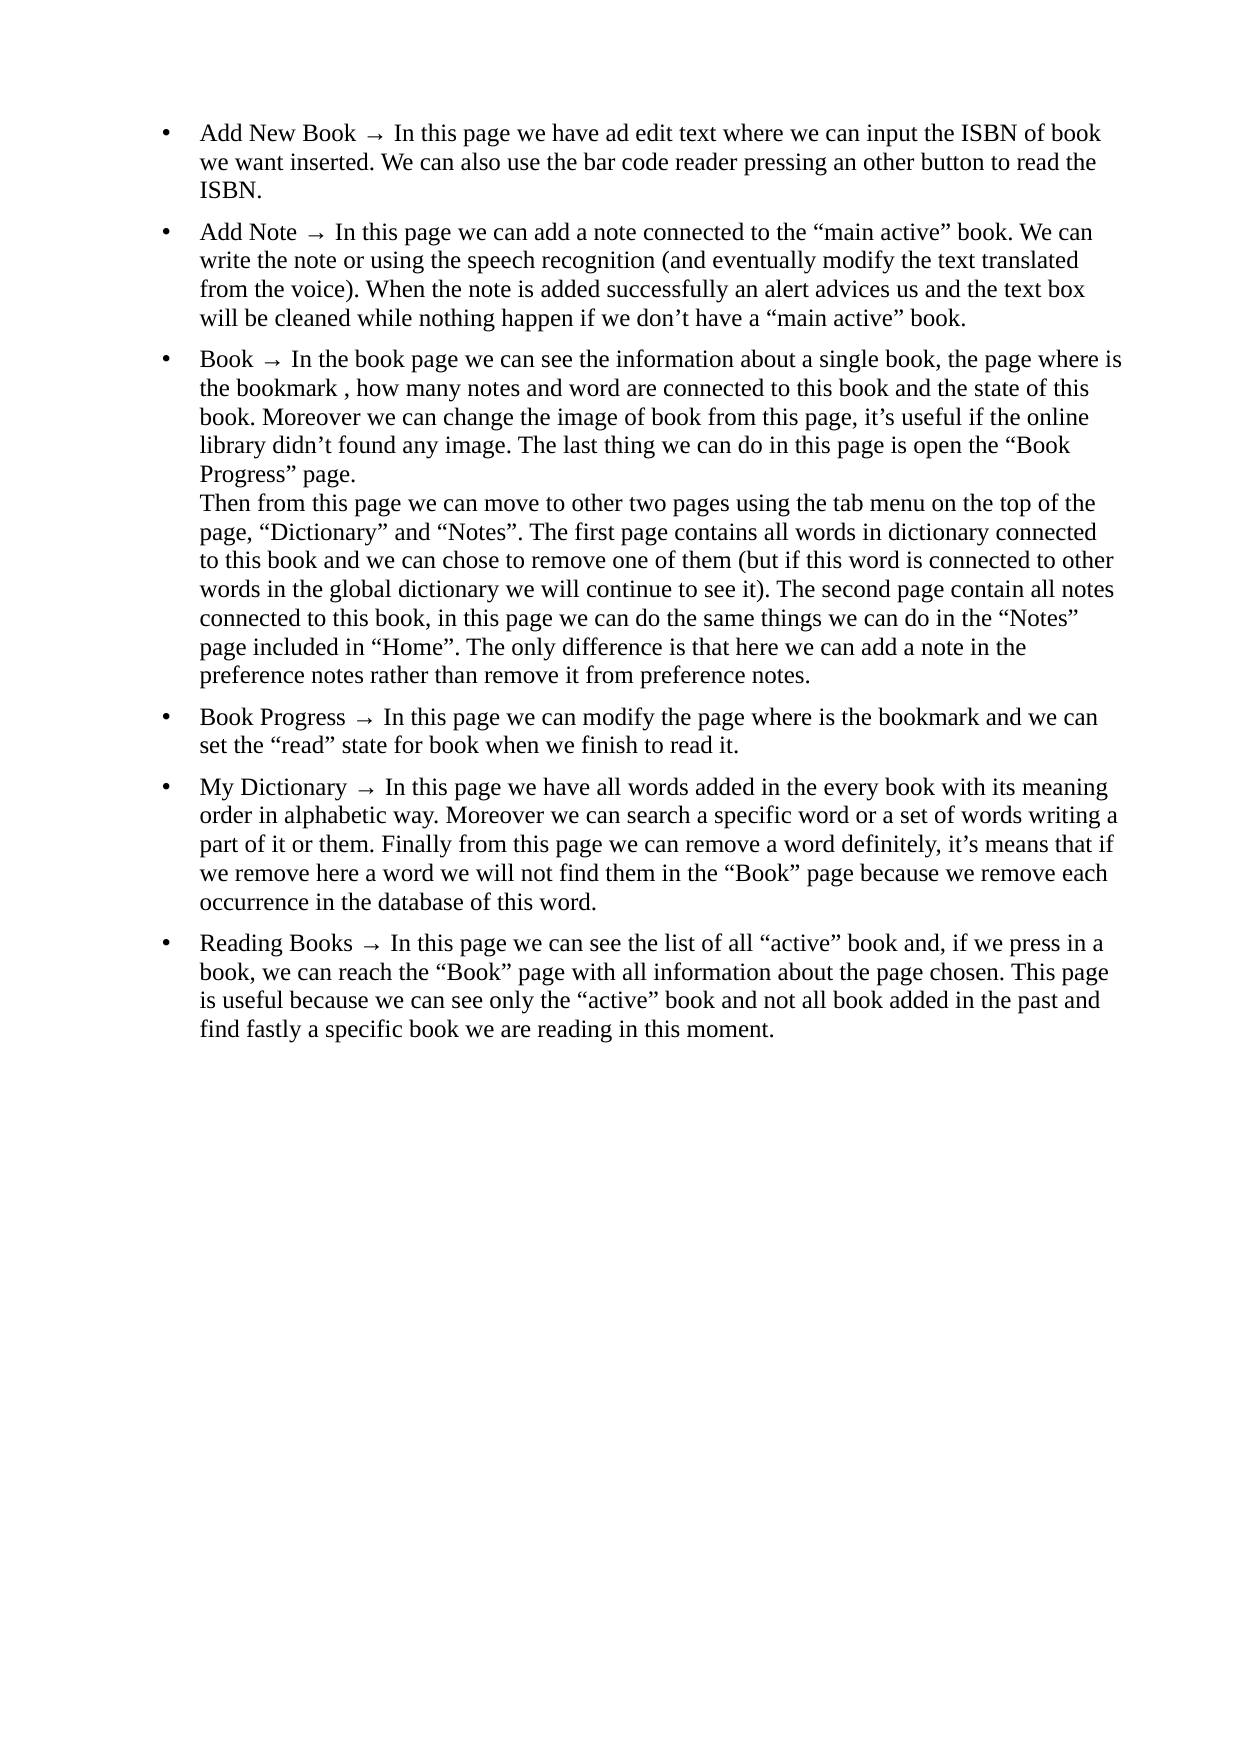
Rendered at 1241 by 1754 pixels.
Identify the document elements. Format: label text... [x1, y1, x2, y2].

list Book Progress → In this page we can modify the page where is the bookmark and we can set the “read” state for book when we finish to read it. [162, 702, 1122, 759]
list Add Note → In this page we can add a note connected to the “main active” book. We can write the note or using the speech recognition (and eventually modify the text translated from the voice). When the note is added successfully an alert advices us and the text box will be cleaned while nothing happen if we don’t have a “main active” book. [162, 217, 1122, 332]
list Add New Book → In this page we have ad edit text where we can input the ISBN of book we want inserted. We can also use the bar code reader pressing an other button to read the ISBN. [162, 118, 1122, 204]
list Book → In the book page we can see the information about a single book, the page where is the bookmark , how many notes and word are connected to this book and the state of this book. Moreover we can change the image of book from this page, it’s useful if the online library didn’t found any image. The last thing we can do in this page is open the “Book Progress” page. Then from this page we can move to other two pages using the tab menu on the top of the page, “Dictionary” and “Notes”. The first page contains all words in dictionary connected to this book and we can chose to remove one of them (but if this word is connected to other words in the global dictionary we will continue to see it). The second page contain all notes connected to this book, in this page we can do the same things we can do in the “Notes” page included in “Home”. The only difference is that here we can add a note in the preference notes rather than remove it from preference notes. [162, 344, 1122, 689]
list Reading Books → In this page we can see the list of all “active” book and, if we press in a book, we can reach the “Book” page with all information about the page chosen. This page is useful because we can see only the “active” book and not all book added in the past and find fastly a specific book we are reading in this moment. [162, 928, 1122, 1043]
list My Dictionary → In this page we have all words added in the every book with its meaning order in alphabetic way. Moreover we can search a specific word or a set of words writing a part of it or them. Finally from this page we can remove a word definitely, it’s means that if we remove here a word we will not find them in the “Book” page because we remove each occurrence in the database of this word. [162, 772, 1122, 916]
